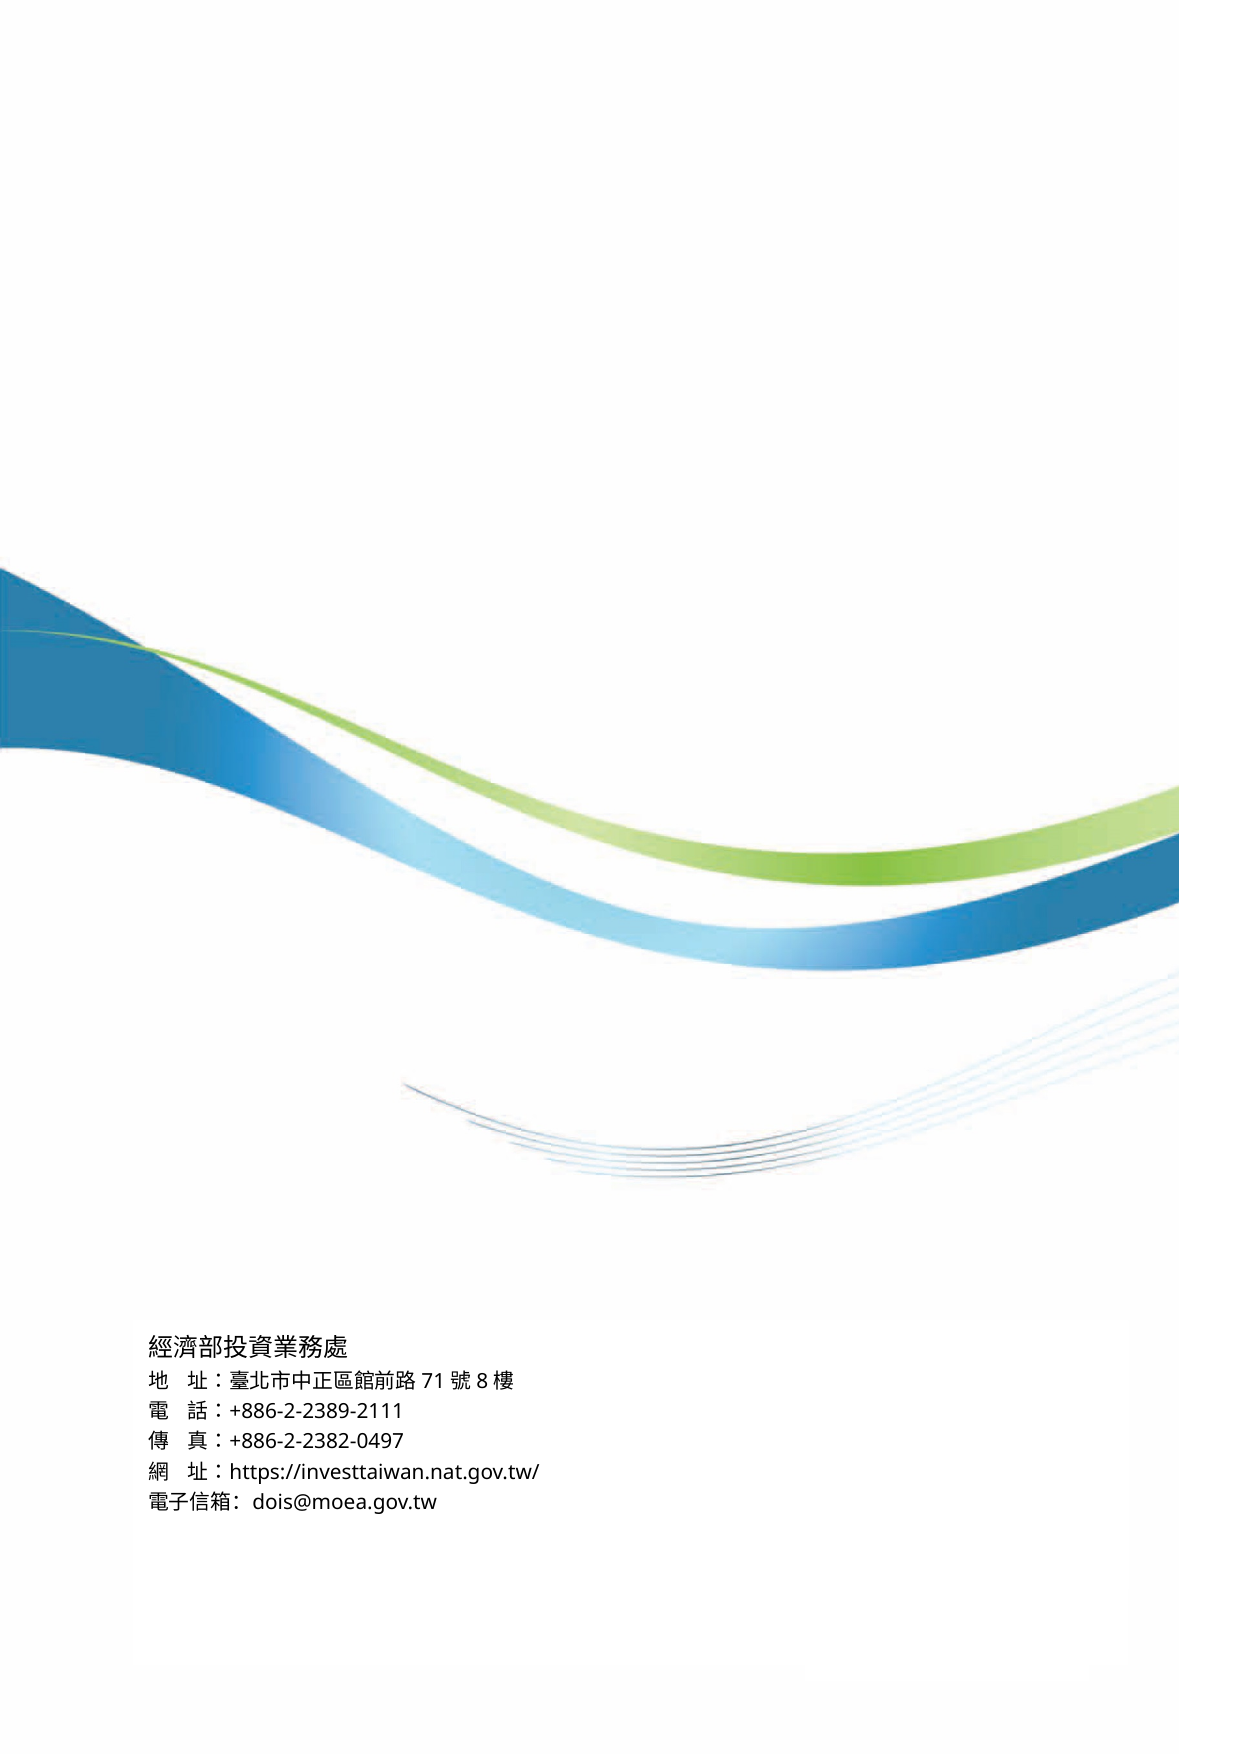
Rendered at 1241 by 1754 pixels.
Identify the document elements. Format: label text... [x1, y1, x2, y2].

picture [0, 0, 1179, 1754]
text 電 話：+886-2-2389-2111 [148, 1394, 1113, 1424]
text 經濟部投資業務處 [148, 1328, 1113, 1364]
text 地 址：臺北市中正區館前路 71 號 8 樓 [148, 1364, 1113, 1394]
text 傳 真：+886-2-2382-0497 [148, 1424, 1113, 1455]
text 電子信箱：dois@moea.gov.tw [148, 1485, 1113, 1516]
text 網 址：https://investtaiwan.nat.gov.tw/ [148, 1455, 1113, 1485]
